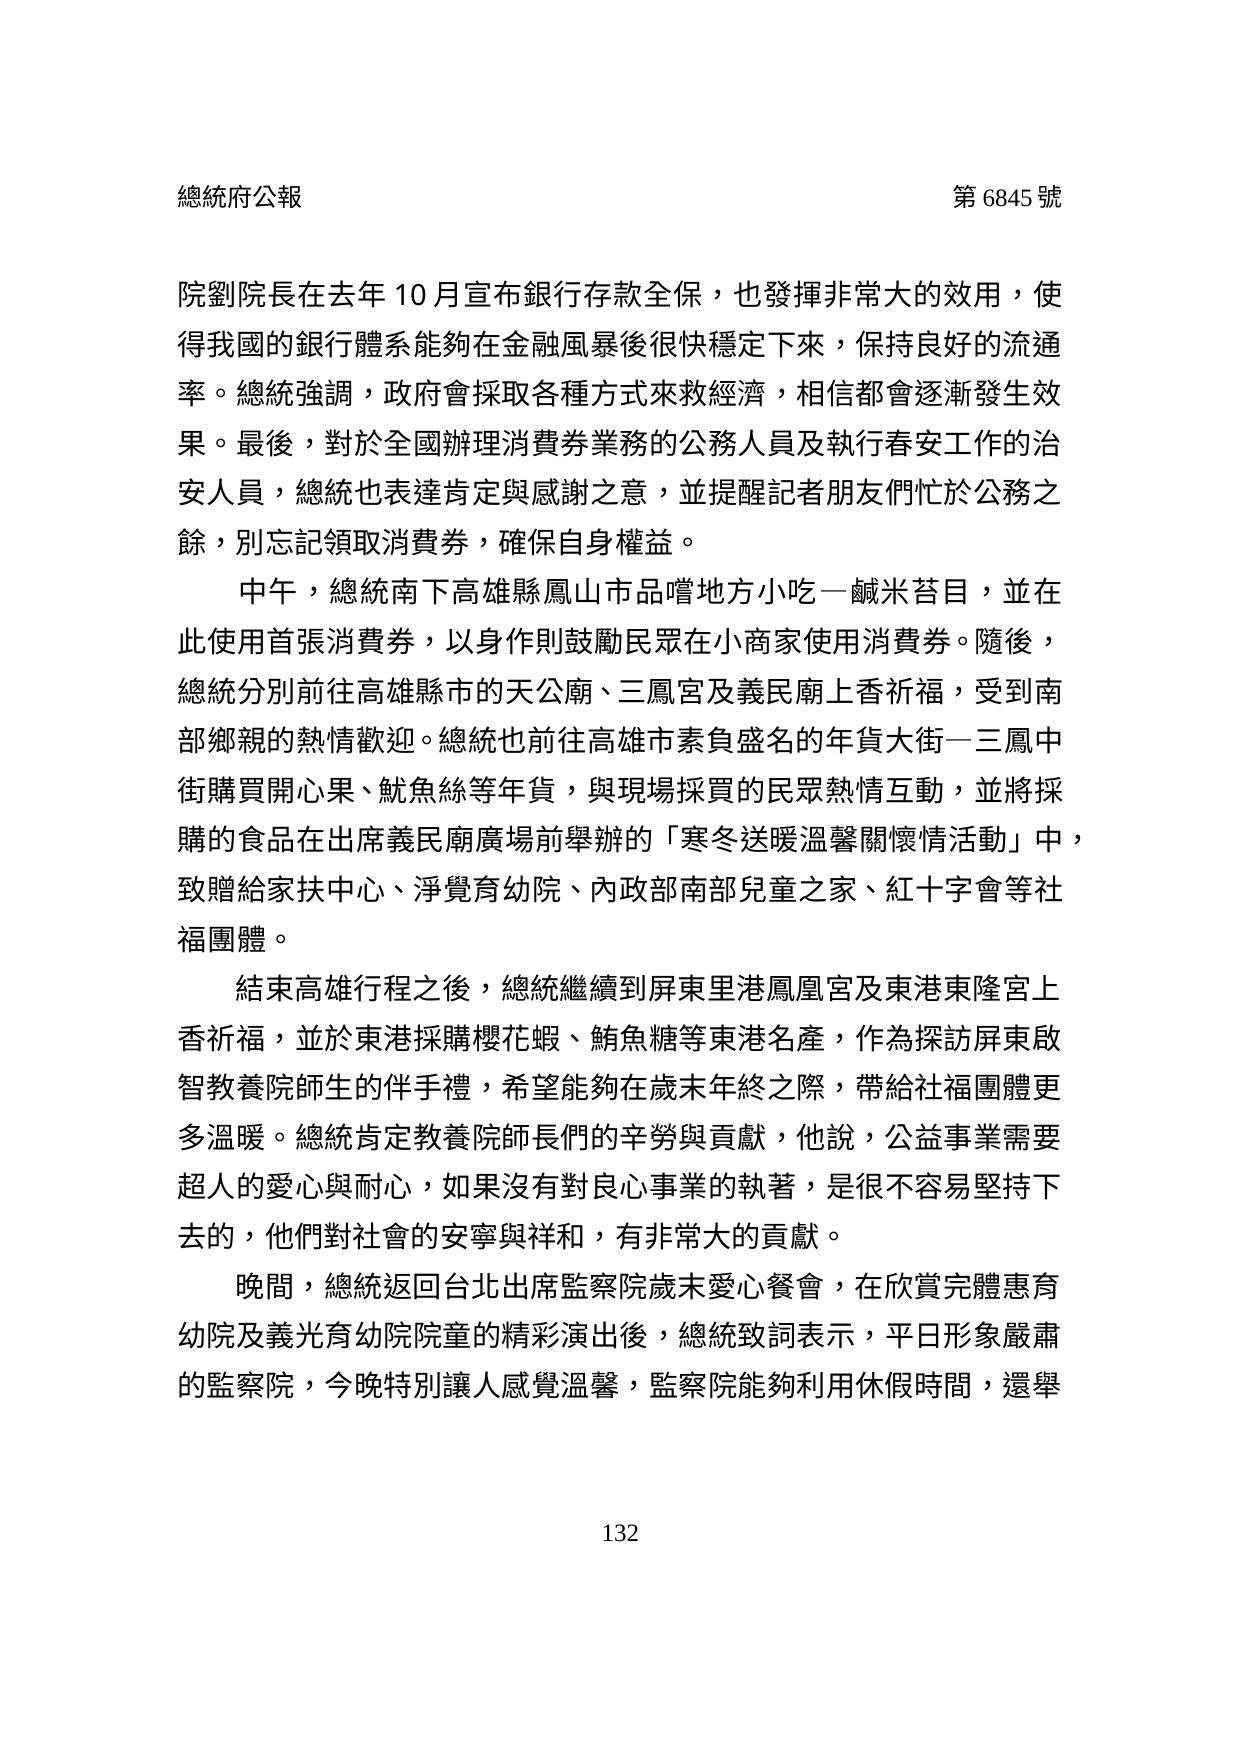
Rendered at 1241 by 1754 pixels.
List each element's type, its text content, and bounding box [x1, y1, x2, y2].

text 結束高雄行程之後，總統繼續到屏東里港鳳凰宮及東港東隆宮上香祈福，並於東港採購櫻花蝦、鮪魚糖等東港名產，作為探訪屏東啟智教養院師生的伴手禮，希望能夠在歲末年終之際，帶給社福團體更多溫暖。總統肯定教養院師長們的辛勞與貢獻，他說，公益事業需要超人的愛心與耐心，如果沒有對良心事業的執著，是很不容易堅持下去的，他們對社會的安寧與祥和，有非常大的貢獻。 [177, 960, 1063, 1257]
text 中午，總統南下高雄縣鳳山市品嚐地方小吃—鹹米苔目，並在此使用首張消費券，以身作則鼓勵民眾在小商家使用消費券。隨後，總統分別前往高雄縣市的天公廟、三鳳宮及義民廟上香祈福，受到南部鄉親的熱情歡迎。總統也前往高雄市素負盛名的年貨大街—三鳳中街購買開心果、魷魚絲等年貨，與現場採買的民眾熱情互動，並將採購的食品在出席義民廟廣場前舉辦的「寒冬送暖溫馨關懷情活動」中，致贈給家扶中心、淨覺育幼院、內政部南部兒童之家、紅十字會等社福團體。 [177, 563, 1063, 960]
text 晚間，總統返回台北出席監察院歲末愛心餐會，在欣賞完體惠育幼院及義光育幼院院童的精彩演出後，總統致詞表示，平日形象嚴肅的監察院，今晚特別讓人感覺溫馨，監察院能夠利用休假時間，還舉 [177, 1257, 1063, 1406]
text 院劉院長在去年10月宣布銀行存款全保，也發揮非常大的效用，使得我國的銀行體系能夠在金融風暴後很快穩定下來，保持良好的流通率。總統強調，政府會採取各種方式來救經濟，相信都會逐漸發生效果。最後，對於全國辦理消費券業務的公務人員及執行春安工作的治安人員，總統也表達肯定與感謝之意，並提醒記者朋友們忙於公務之餘，別忘記領取消費券，確保自身權益。 [177, 266, 1063, 563]
